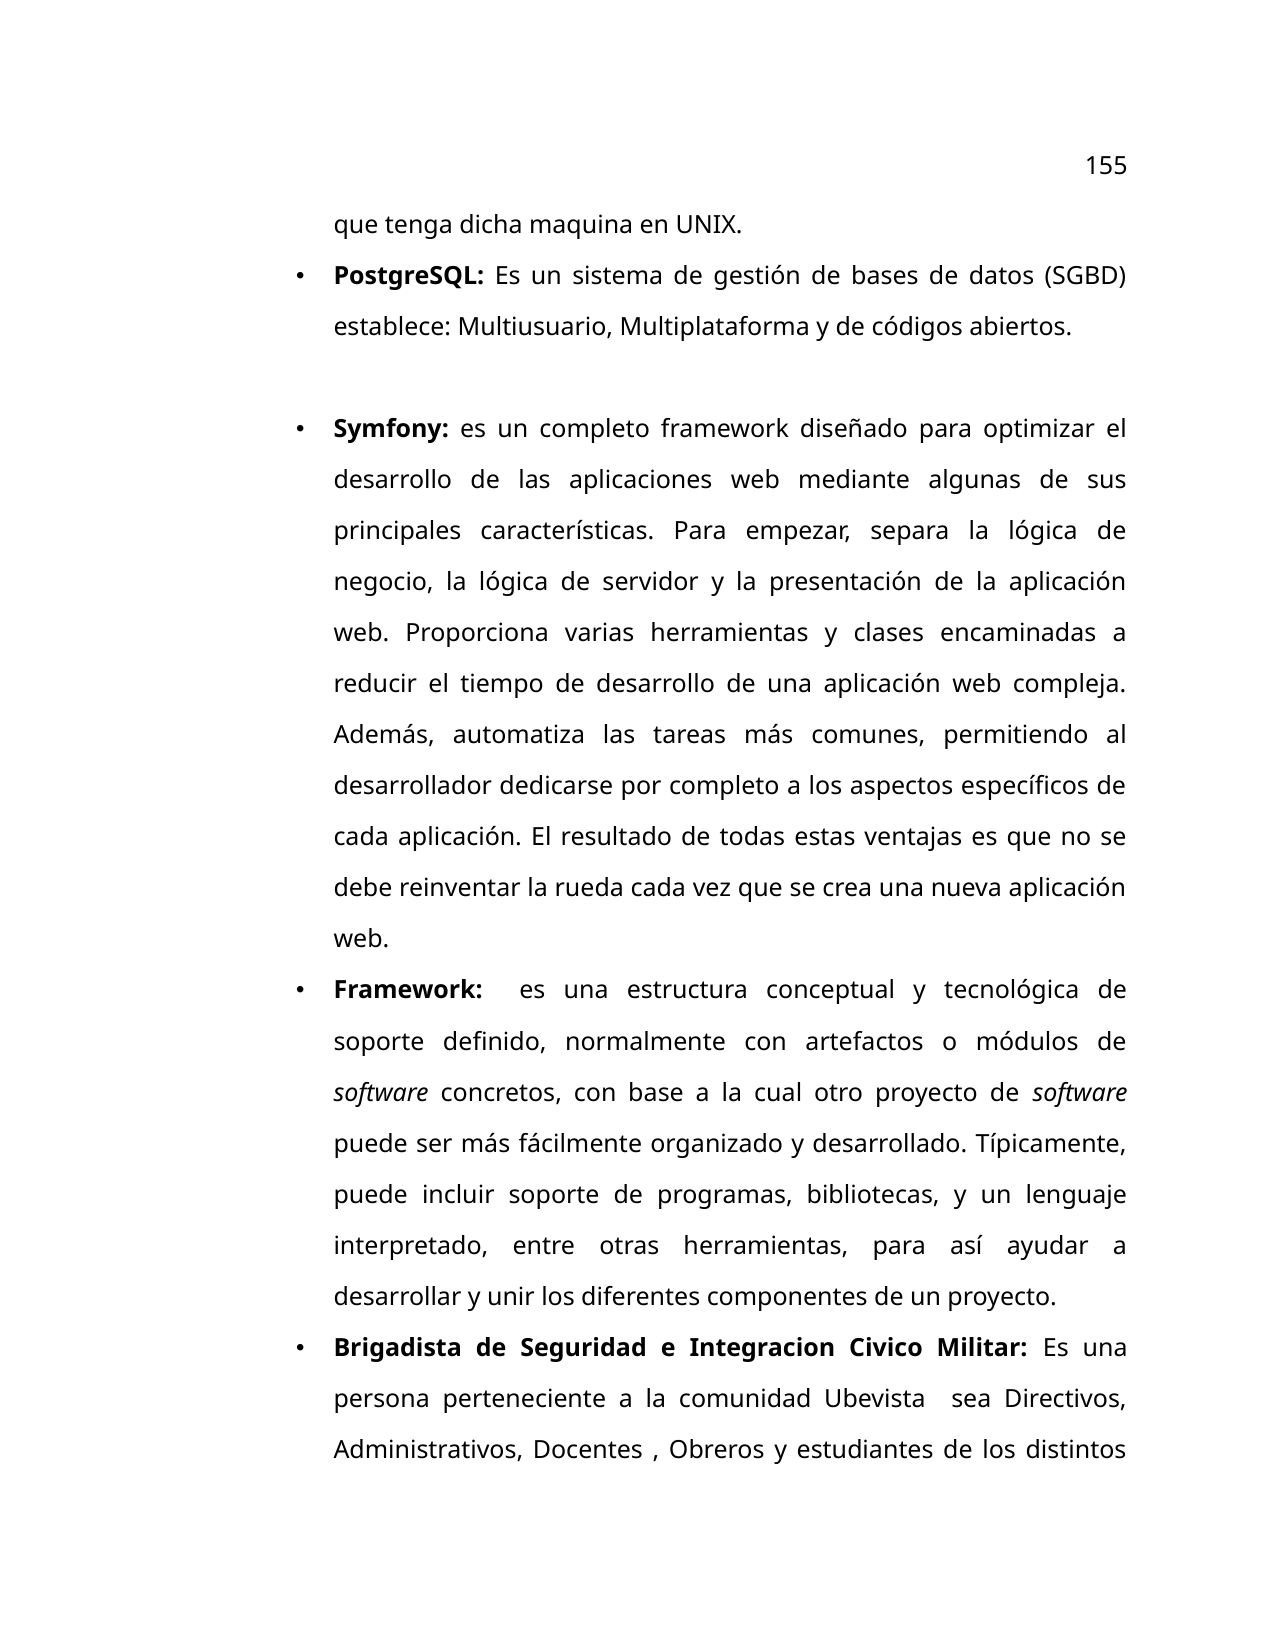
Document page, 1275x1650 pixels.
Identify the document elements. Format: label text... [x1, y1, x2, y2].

list PostgreSQL: Es un sistema de gestión de bases de datos (SGBD) establece: Multiusuario, Multiplataforma y de códigos abiertos. [296, 258, 1127, 343]
list que tenga dicha maquina en UNIX. [296, 207, 1127, 241]
list Symfony: es un completo framework diseñado para optimizar el desarrollo de las aplicaciones web mediante algunas de sus principales características. Para empezar, separa la lógica de negocio, la lógica de servidor y la presentación de la aplicación web. Proporciona varias herramientas y clases encaminadas a reducir el tiempo de desarrollo de una aplicación web compleja. Además, automatiza las tareas más comunes, permitiendo al desarrollador dedicarse por completo a los aspectos específicos de cada aplicación. El resultado de todas estas ventajas es que no se debe reinventar la rueda cada vez que se crea una nueva aplicación web. [296, 411, 1127, 955]
list Framework: es una estructura conceptual y tecnológica de soporte definido, normalmente con artefactos o módulos de software concretos, con base a la cual otro proyecto de software puede ser más fácilmente organizado y desarrollado. Típicamente, puede incluir soporte de programas, bibliotecas, y un lenguaje interpretado, entre otras herramientas, para así ayudar a desarrollar y unir los diferentes componentes de un proyecto. [296, 972, 1127, 1312]
list Brigadista de Seguridad e Integracion Civico Militar: Es una persona perteneciente a la comunidad Ubevista sea Directivos, Administrativos, Docentes , Obreros y estudiantes de los distintos [296, 1329, 1127, 1466]
